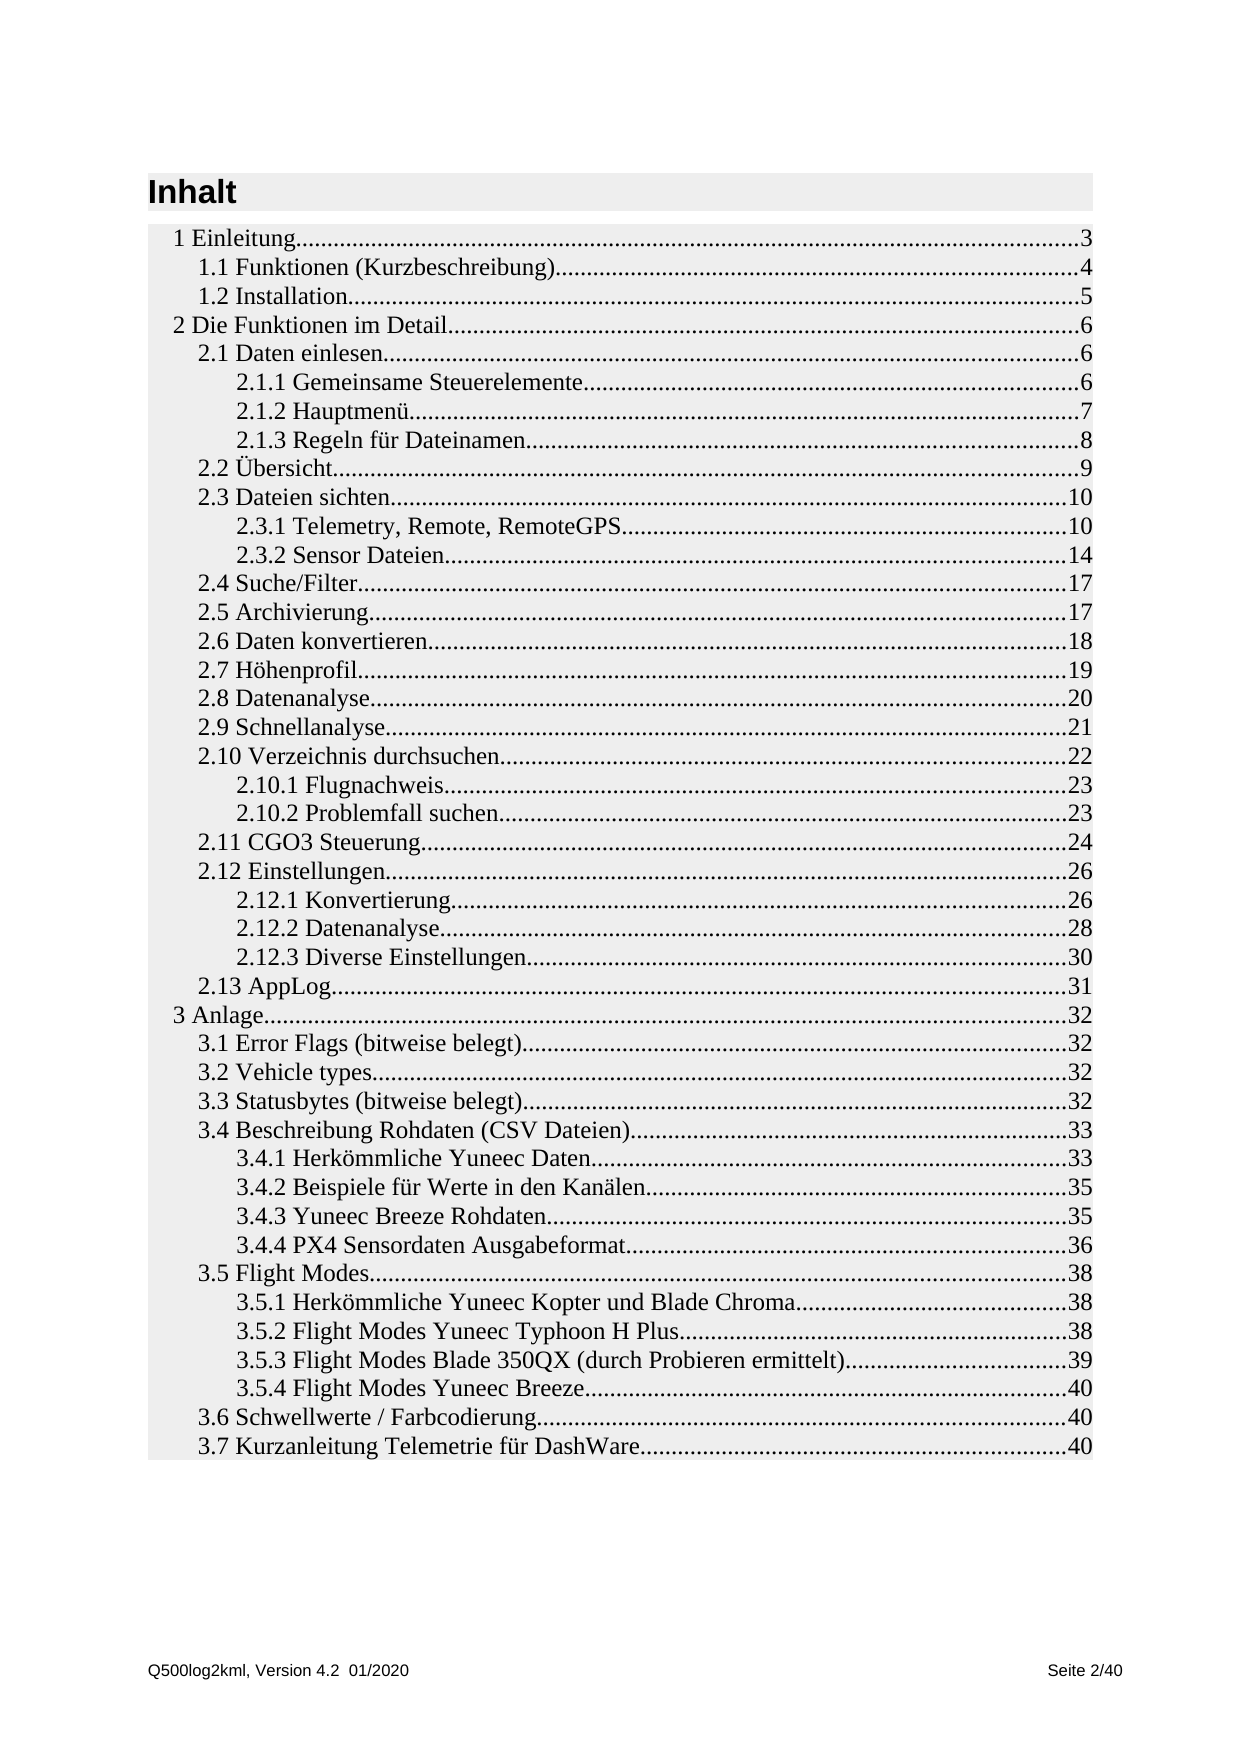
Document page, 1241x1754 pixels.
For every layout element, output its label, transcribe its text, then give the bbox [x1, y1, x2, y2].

text 2.8 Datenanalyse 20 [198, 683, 1093, 712]
text 3.4.3 Yuneec Breeze Rohdaten 35 [236, 1201, 1093, 1230]
text 2.2 Übersicht 9 [198, 453, 1093, 482]
text 2.1.3 Regeln für Dateinamen 8 [236, 425, 1093, 453]
text 3.4.4 PX4 Sensordaten Ausgabeformat 36 [236, 1230, 1093, 1258]
text 2.3.2 Sensor Dateien 14 [236, 540, 1093, 568]
text 1.1 Funktionen (Kurzbeschreibung) 4 [198, 252, 1093, 281]
text 3.4.2 Beispiele für Werte in den Kanälen 35 [236, 1172, 1093, 1201]
text 3.1 Error Flags (bitweise belegt) 32 [198, 1028, 1093, 1057]
text 3.5.4 Flight Modes Yuneec Breeze 40 [236, 1373, 1093, 1402]
text 2.13 AppLog 31 [198, 971, 1093, 1000]
text 2.12 Einstellungen 26 [198, 856, 1093, 885]
text 1 Einleitung 3 [173, 223, 1093, 252]
text 2.4 Suche/Filter 17 [198, 568, 1093, 597]
text 2.9 Schnellanalyse 21 [198, 712, 1093, 741]
text 2.5 Archivierung 17 [198, 597, 1093, 626]
text 2.10.2 Problemfall suchen 23 [236, 798, 1093, 827]
subtitle Inhalt [148, 173, 1093, 211]
text 3.3 Statusbytes (bitweise belegt) 32 [198, 1086, 1093, 1115]
text 2 Die Funktionen im Detail 6 [173, 310, 1093, 338]
text 3 Anlage 32 [173, 1000, 1093, 1028]
text 2.1 Daten einlesen 6 [198, 338, 1093, 367]
text 2.10.1 Flugnachweis 23 [236, 770, 1093, 798]
text 1.2 Installation 5 [198, 281, 1093, 310]
text 3.5.3 Flight Modes Blade 350QX (durch Probieren ermittelt) 39 [236, 1345, 1093, 1373]
text 2.7 Höhenprofil 19 [198, 655, 1093, 683]
text 2.12.2 Datenanalyse 28 [236, 913, 1093, 942]
text 3.7 Kurzanleitung Telemetrie für DashWare 40 [198, 1431, 1093, 1460]
text 2.12.3 Diverse Einstellungen 30 [236, 942, 1093, 971]
text 2.1.2 Hauptmenü 7 [236, 396, 1093, 425]
text 3.6 Schwellwerte / Farbcodierung 40 [198, 1402, 1093, 1431]
text 2.10 Verzeichnis durchsuchen 22 [198, 741, 1093, 770]
text 3.5.1 Herkömmliche Yuneec Kopter und Blade Chroma 38 [236, 1287, 1093, 1316]
text 3.2 Vehicle types 32 [198, 1057, 1093, 1086]
text 2.6 Daten konvertieren 18 [198, 626, 1093, 655]
text 3.5.2 Flight Modes Yuneec Typhoon H Plus 38 [236, 1316, 1093, 1345]
text 2.3 Dateien sichten 10 [198, 482, 1093, 511]
text 2.1.1 Gemeinsame Steuerelemente 6 [236, 367, 1093, 396]
text 3.4 Beschreibung Rohdaten (CSV Dateien) 33 [198, 1115, 1093, 1143]
text 2.12.1 Konvertierung 26 [236, 885, 1093, 913]
text 3.4.1 Herkömmliche Yuneec Daten 33 [236, 1143, 1093, 1172]
text 3.5 Flight Modes 38 [198, 1258, 1093, 1287]
text 2.3.1 Telemetry, Remote, RemoteGPS 10 [236, 511, 1093, 540]
text 2.11 CGO3 Steuerung 24 [198, 827, 1093, 856]
